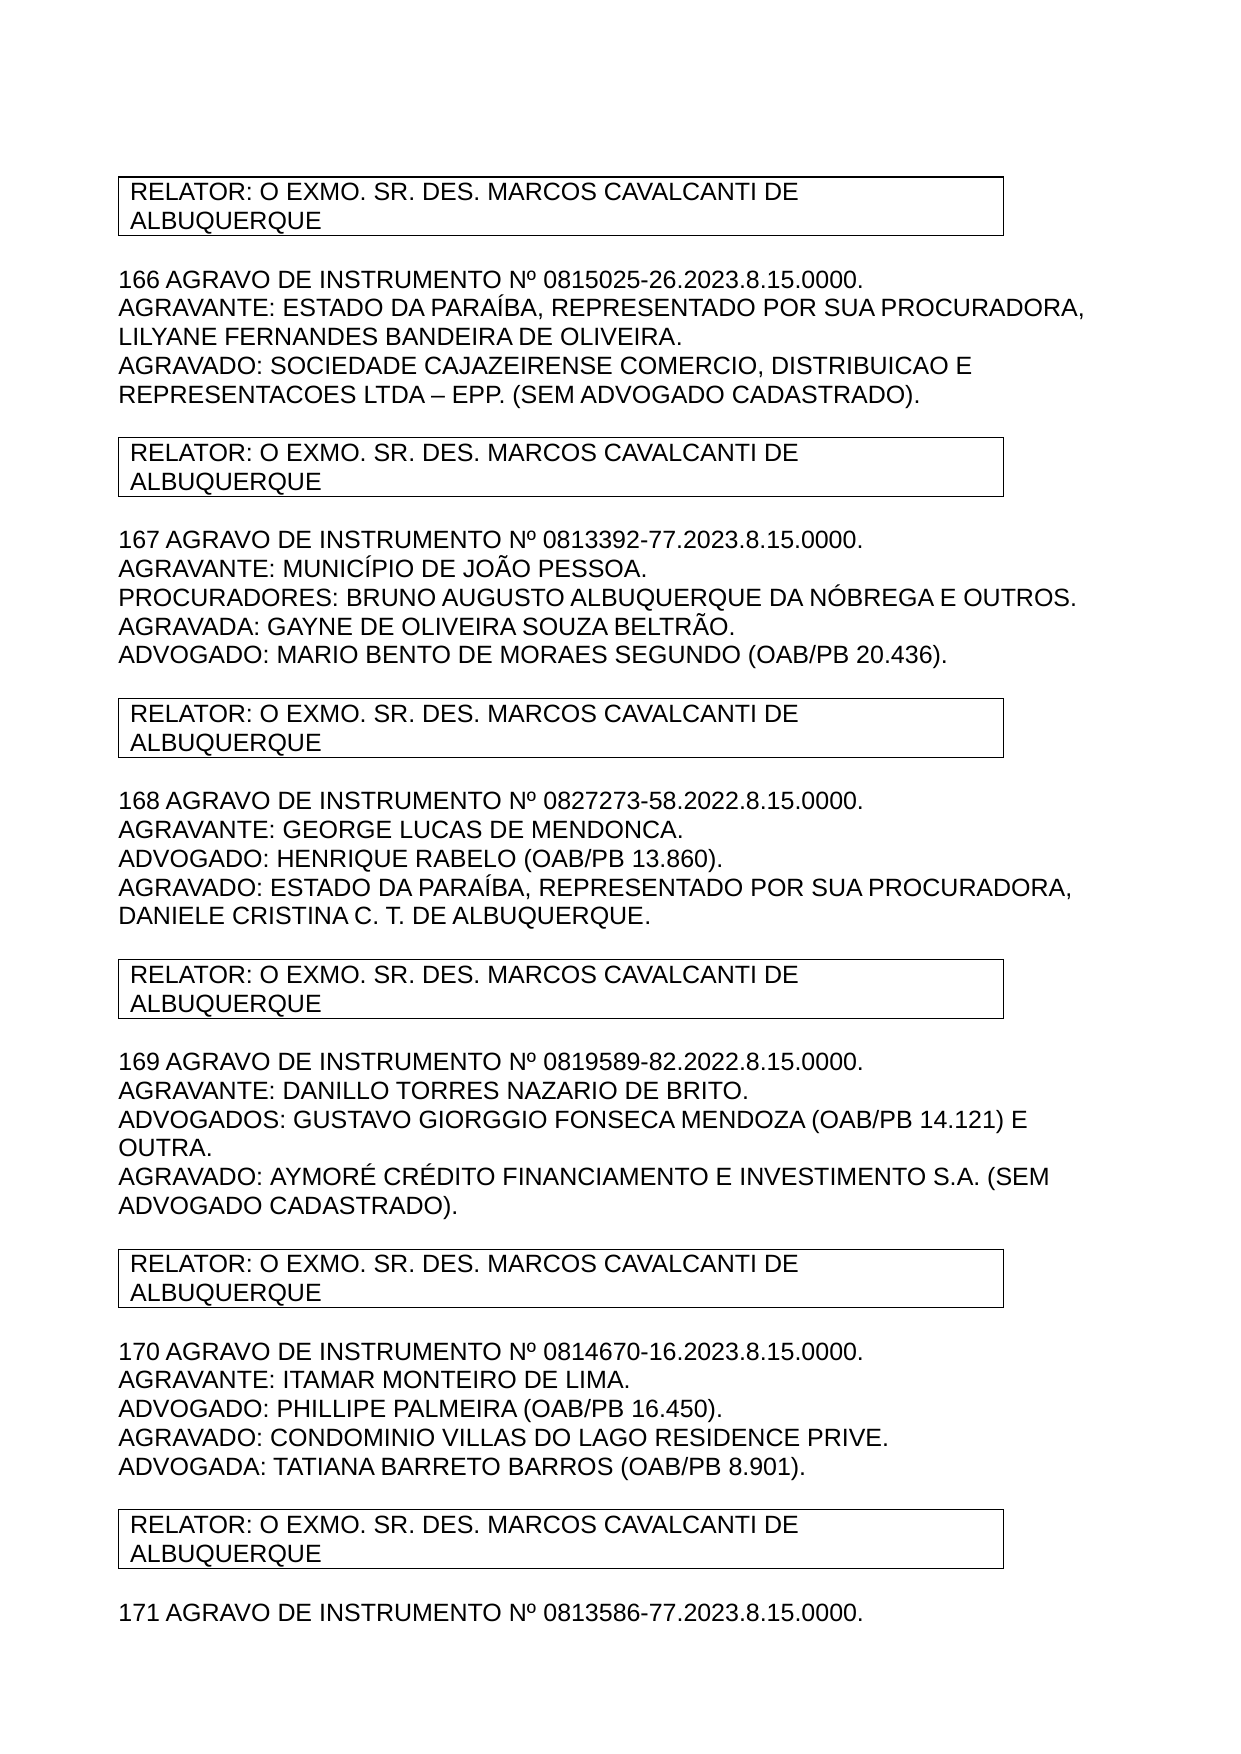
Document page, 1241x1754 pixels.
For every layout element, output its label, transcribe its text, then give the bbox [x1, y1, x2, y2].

text AGRAVANTE: ESTADO DA PARAÍBA, REPRESENTADO POR SUA PROCURADORA, LILYANE FERNANDES BANDEIRA DE OLIVEIRA. [118, 293, 1122, 351]
text AGRAVANTE: ITAMAR MONTEIRO DE LIMA. [118, 1366, 1122, 1394]
text 167 AGRAVO DE INSTRUMENTO Nº 0813392-77.2023.8.15.0000. [118, 526, 1122, 554]
text 168 AGRAVO DE INSTRUMENTO Nº 0827273-58.2022.8.15.0000. [118, 786, 1122, 815]
text PROCURADORES: BRUNO AUGUSTO ALBUQUERQUE DA NÓBREGA E OUTROS. [118, 583, 1122, 612]
text 171 AGRAVO DE INSTRUMENTO Nº 0813586-77.2023.8.15.0000. [118, 1598, 1122, 1626]
table_header RELATOR: O EXMO. SR. DES. MARCOS CAVALCANTI DE ALBUQUERQUE [119, 1250, 1003, 1307]
text AGRAVADA: GAYNE DE OLIVEIRA SOUZA BELTRÃO. [118, 612, 1122, 641]
table_header RELATOR: O EXMO. SR. DES. MARCOS CAVALCANTI DE ALBUQUERQUE [119, 178, 1003, 235]
table_header RELATOR: O EXMO. SR. DES. MARCOS CAVALCANTI DE ALBUQUERQUE [119, 438, 1003, 496]
text 170 AGRAVO DE INSTRUMENTO Nº 0814670-16.2023.8.15.0000. [118, 1337, 1122, 1366]
text ADVOGADO: PHILLIPE PALMEIRA (OAB/PB 16.450). [118, 1394, 1122, 1423]
text AGRAVADO: CONDOMINIO VILLAS DO LAGO RESIDENCE PRIVE. [118, 1423, 1122, 1452]
text AGRAVANTE: MUNICÍPIO DE JOÃO PESSOA. [118, 554, 1122, 583]
text 169 AGRAVO DE INSTRUMENTO Nº 0819589-82.2022.8.15.0000. [118, 1047, 1122, 1076]
table_header RELATOR: O EXMO. SR. DES. MARCOS CAVALCANTI DE ALBUQUERQUE [119, 960, 1003, 1017]
text ADVOGADO: MARIO BENTO DE MORAES SEGUNDO (OAB/PB 20.436). [118, 641, 1122, 669]
text ADVOGADOS: GUSTAVO GIORGGIO FONSECA MENDOZA (OAB/PB 14.121) E OUTRA. [118, 1105, 1122, 1162]
text 166 AGRAVO DE INSTRUMENTO Nº 0815025-26.2023.8.15.0000. [118, 265, 1122, 293]
table_header RELATOR: O EXMO. SR. DES. MARCOS CAVALCANTI DE ALBUQUERQUE [119, 1510, 1003, 1568]
text AGRAVANTE: DANILLO TORRES NAZARIO DE BRITO. [118, 1076, 1122, 1105]
text AGRAVADO: ESTADO DA PARAÍBA, REPRESENTADO POR SUA PROCURADORA, DANIELE CRISTINA C. T. DE ALBUQUERQUE. [118, 873, 1122, 930]
text ADVOGADA: TATIANA BARRETO BARROS (OAB/PB 8.901). [118, 1452, 1122, 1481]
text AGRAVADO: AYMORÉ CRÉDITO FINANCIAMENTO E INVESTIMENTO S.A. (SEM ADVOGADO CADASTRADO). [118, 1162, 1122, 1220]
text ADVOGADO: HENRIQUE RABELO (OAB/PB 13.860). [118, 844, 1122, 873]
text AGRAVADO: SOCIEDADE CAJAZEIRENSE COMERCIO, DISTRIBUICAO E REPRESENTACOES LTDA – EPP. (SEM ADVOGADO CADASTRADO). [118, 351, 1122, 408]
text AGRAVANTE: GEORGE LUCAS DE MENDONCA. [118, 815, 1122, 844]
table_header RELATOR: O EXMO. SR. DES. MARCOS CAVALCANTI DE ALBUQUERQUE [119, 699, 1003, 757]
